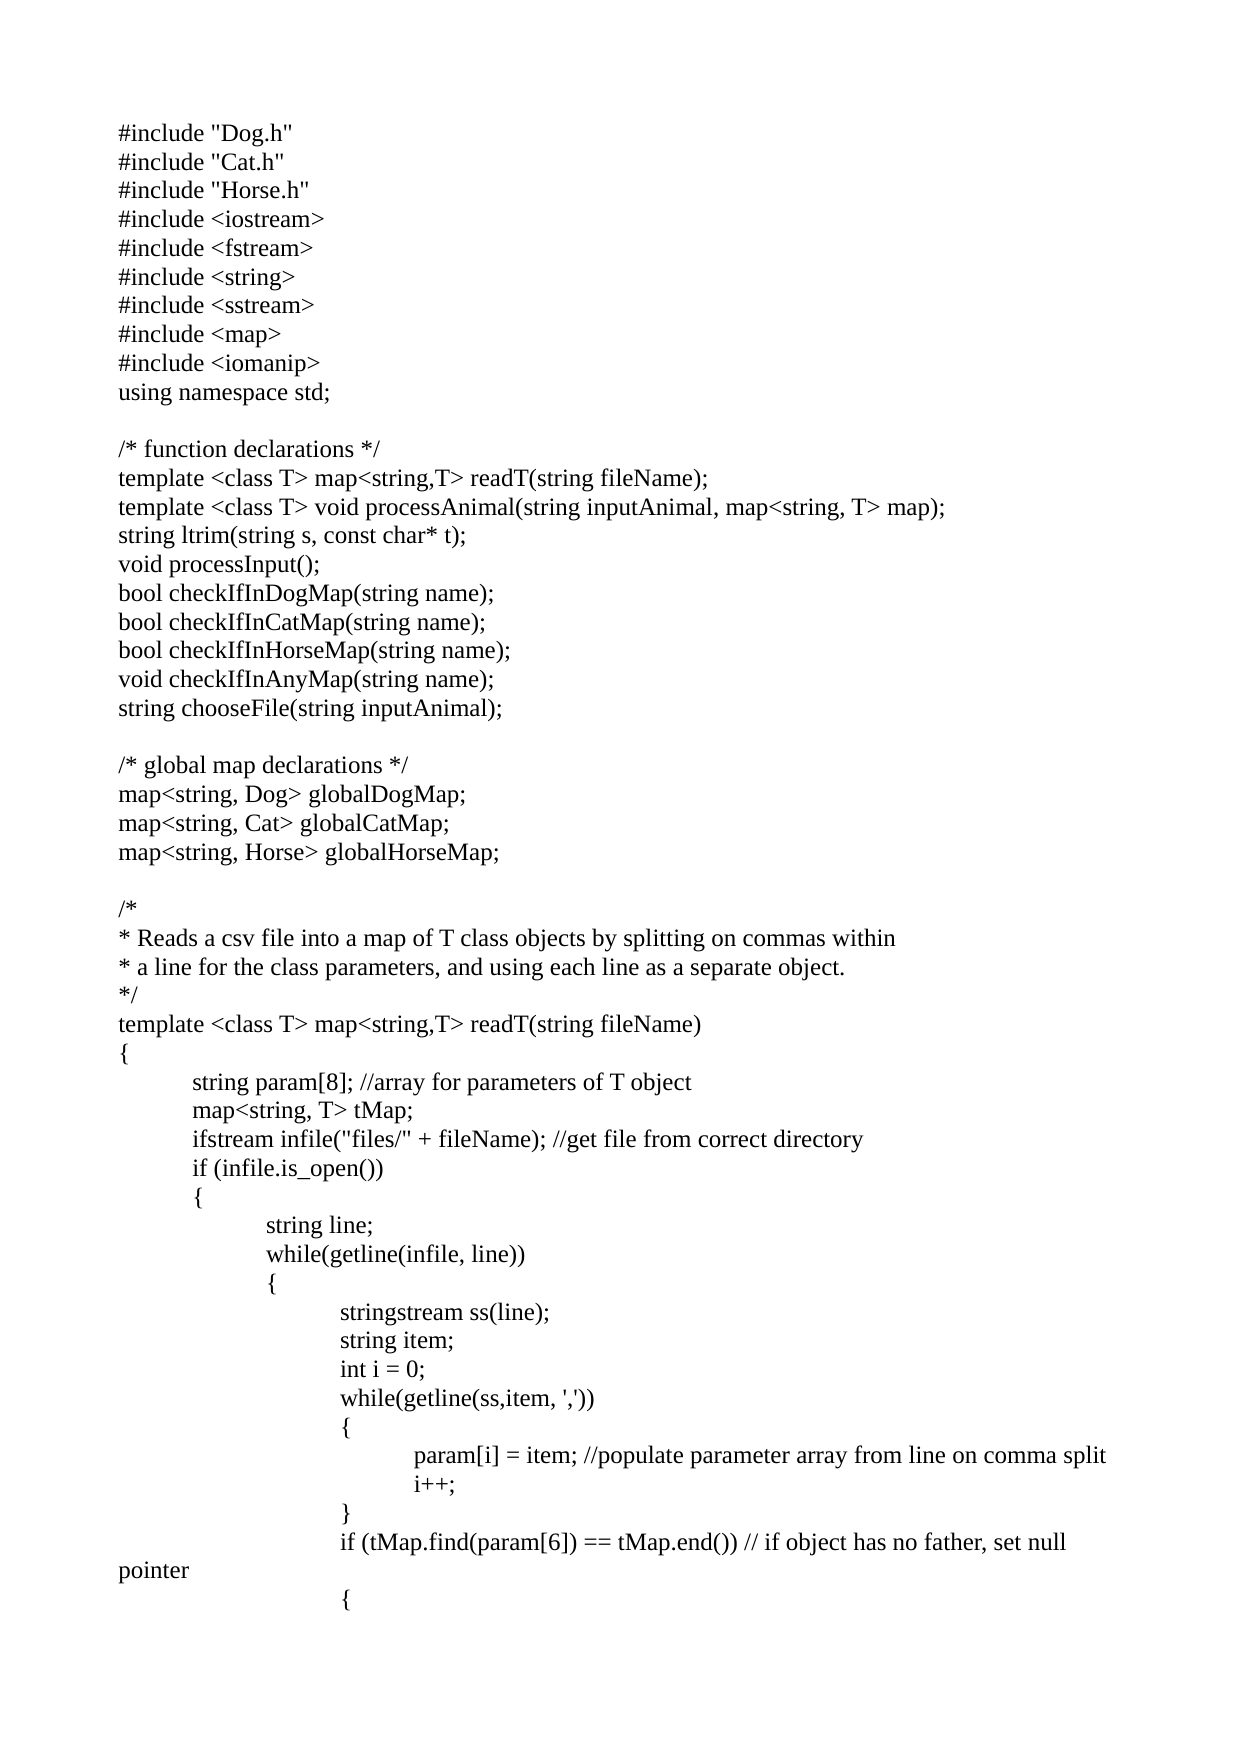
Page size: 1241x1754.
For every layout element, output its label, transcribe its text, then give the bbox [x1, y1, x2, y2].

text map<string, Dog> globalDogMap; [118, 779, 1122, 808]
text { [118, 1038, 1122, 1067]
text string chooseFile(string inputAnimal); [118, 693, 1122, 722]
text stringstream ss(line); [118, 1297, 1122, 1326]
text #include <sstream> [118, 291, 1122, 319]
text void checkIfInAnyMap(string name); [118, 664, 1122, 693]
text param[i] = item; //populate parameter array from line on comma split [118, 1441, 1122, 1469]
text #include <iomanip> [118, 348, 1122, 377]
text map<string, T> tMap; [118, 1096, 1122, 1124]
text bool checkIfInHorseMap(string name); [118, 636, 1122, 664]
text { [118, 1268, 1122, 1297]
text } [118, 1498, 1122, 1527]
text { [118, 1584, 1122, 1613]
text using namespace std; [118, 377, 1122, 406]
text { [118, 1412, 1122, 1441]
text /* function declarations */ [118, 434, 1122, 463]
text #include "Horse.h" [118, 176, 1122, 204]
text { [118, 1182, 1122, 1211]
text template <class T> map<string,T> readT(string fileName) [118, 1009, 1122, 1038]
text void processInput(); [118, 549, 1122, 578]
text template <class T> void processAnimal(string inputAnimal, map<string, T> map); [118, 492, 1122, 521]
text string param[8]; //array for parameters of T object [118, 1067, 1122, 1096]
text while(getline(ss,item, ',')) [118, 1383, 1122, 1412]
text bool checkIfInCatMap(string name); [118, 607, 1122, 636]
text ifstream infile("files/" + fileName); //get file from correct directory [118, 1124, 1122, 1153]
text #include <fstream> [118, 233, 1122, 262]
text bool checkIfInDogMap(string name); [118, 578, 1122, 607]
text /* [118, 894, 1122, 923]
text if (tMap.find(param[6]) == tMap.end()) // if object has no father, set null pointer [118, 1527, 1122, 1584]
text #include "Dog.h" [118, 118, 1122, 147]
text while(getline(infile, line)) [118, 1239, 1122, 1268]
text * Reads a csv file into a map of T class objects by splitting on commas within [118, 923, 1122, 952]
text #include <map> [118, 319, 1122, 348]
text #include <string> [118, 262, 1122, 291]
text int i = 0; [118, 1354, 1122, 1383]
text */ [118, 981, 1122, 1009]
text if (infile.is_open()) [118, 1153, 1122, 1182]
text i++; [118, 1469, 1122, 1498]
text string line; [118, 1211, 1122, 1239]
text map<string, Horse> globalHorseMap; [118, 837, 1122, 866]
text /* global map declarations */ [118, 751, 1122, 779]
text string ltrim(string s, const char* t); [118, 521, 1122, 549]
text map<string, Cat> globalCatMap; [118, 808, 1122, 837]
text * a line for the class parameters, and using each line as a separate object. [118, 952, 1122, 981]
text template <class T> map<string,T> readT(string fileName); [118, 463, 1122, 492]
text #include <iostream> [118, 204, 1122, 233]
text #include "Cat.h" [118, 147, 1122, 176]
text string item; [118, 1326, 1122, 1354]
